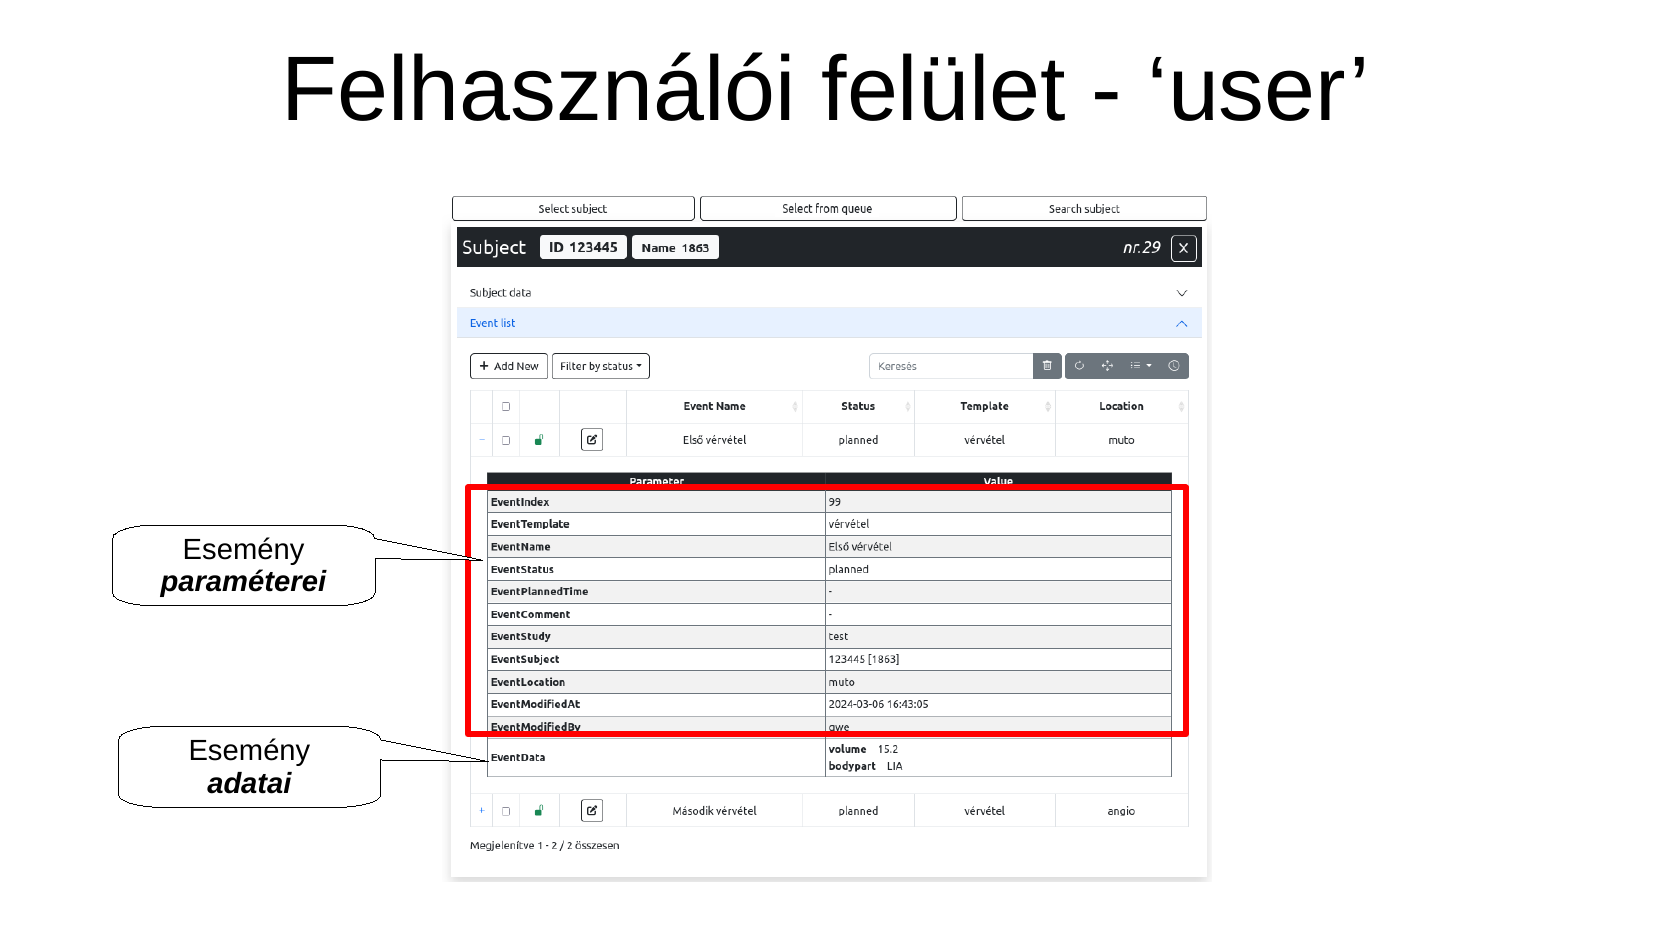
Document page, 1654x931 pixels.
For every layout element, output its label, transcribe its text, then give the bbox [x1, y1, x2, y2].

title Felhasználói felület - ‘user’ [82, 37, 1571, 193]
text_box Esemény adatai [118, 726, 489, 808]
picture [442, 191, 1212, 882]
picture [471, 490, 1183, 731]
text_box Esemény paraméterei [112, 525, 483, 606]
